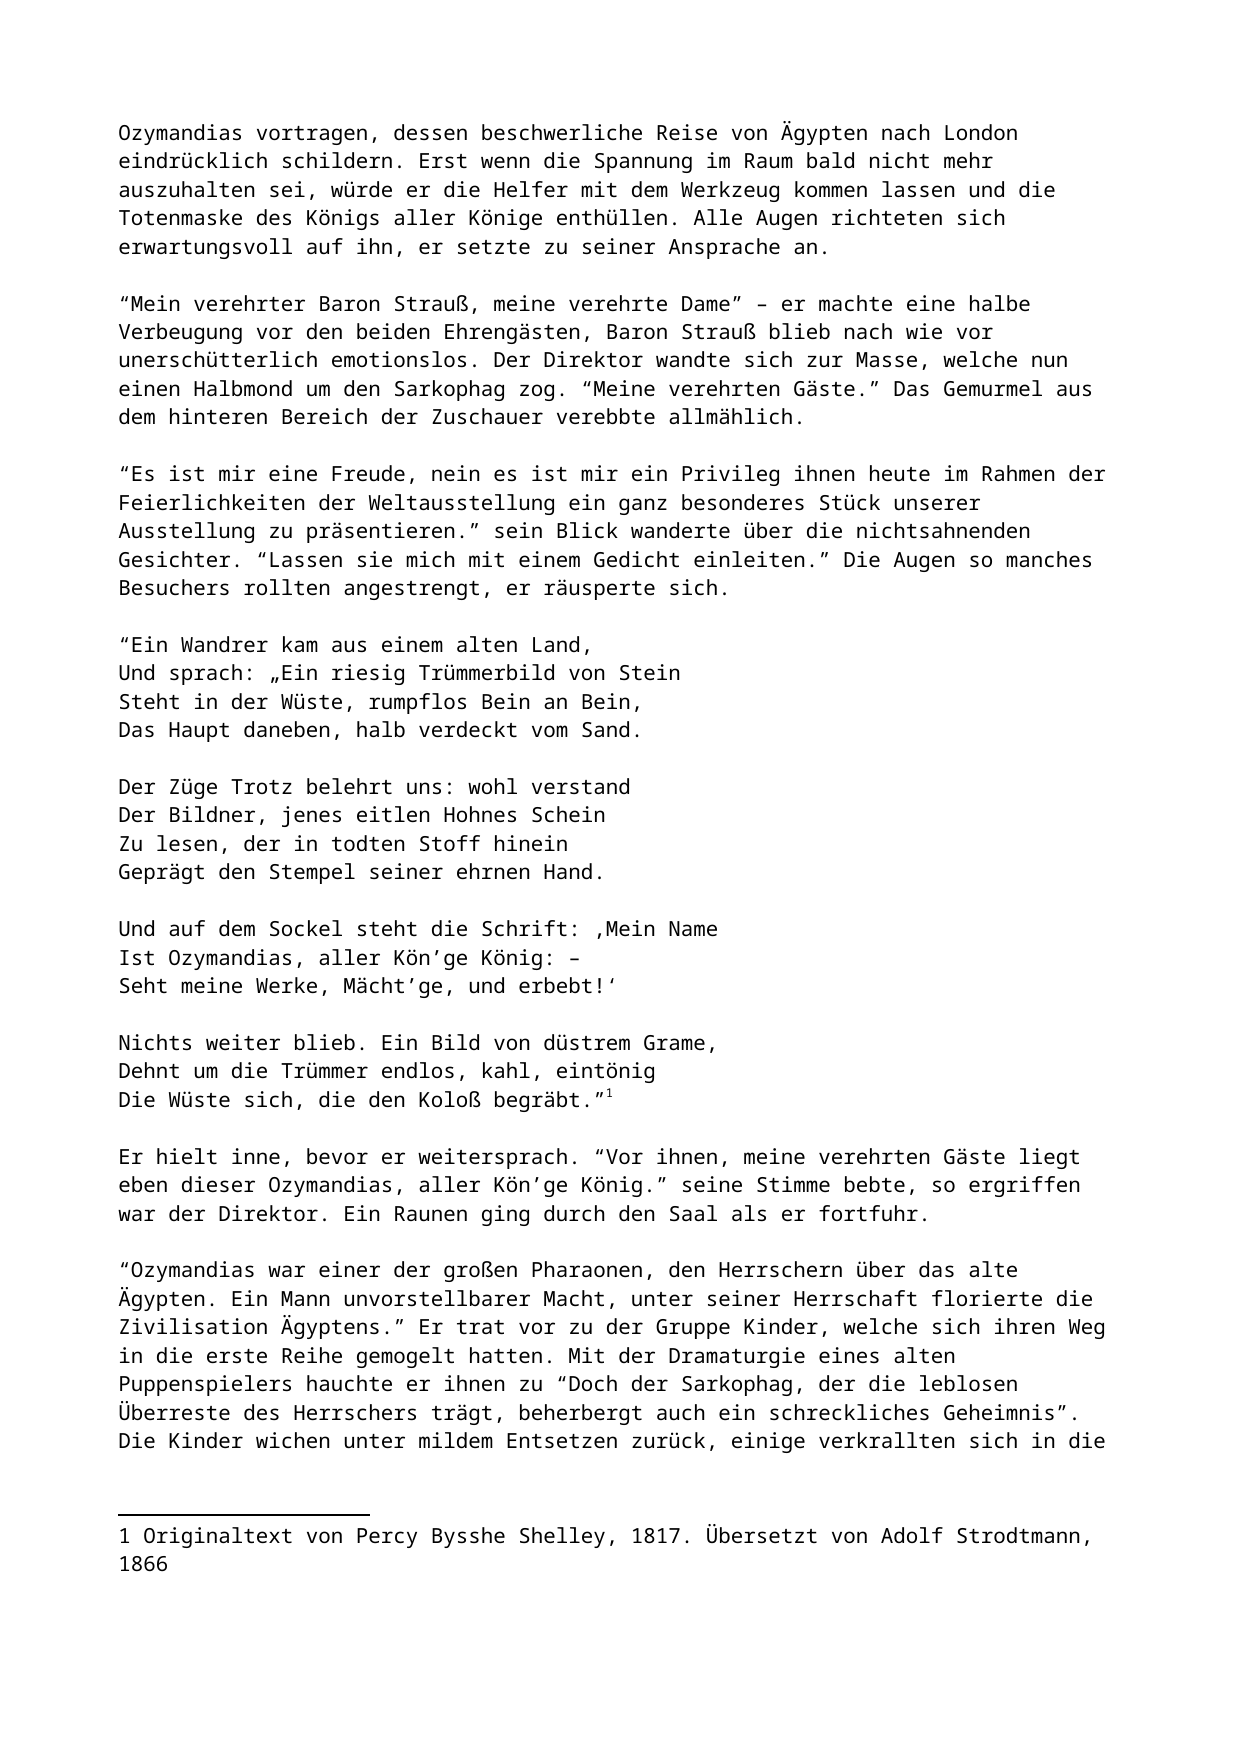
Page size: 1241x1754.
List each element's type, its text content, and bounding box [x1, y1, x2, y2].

text Er hielt inne, bevor er weitersprach. “Vor ihnen, meine verehrten Gäste liegt eben dieser Ozymandias, aller Kön’ge König.” seine Stimme bebte, so ergriffen war der Direktor. Ein Raunen ging durch den Saal als er fortfuhr. [118, 1142, 1122, 1227]
text “Es ist mir eine Freude, nein es ist mir ein Privileg ihnen heute im Rahmen der Feierlichkeiten der Weltausstellung ein ganz besonderes Stück unserer Ausstellung zu präsentieren.” sein Blick wanderte über die nichtsahnenden Gesichter. “Lassen sie mich mit einem Gedicht einleiten.” Die Augen so manches Besuchers rollten angestrengt, er räusperte sich. [118, 459, 1122, 602]
text “Mein verehrter Baron Strauß, meine verehrte Dame” – er machte eine halbe Verbeugung vor den beiden Ehrengästen, Baron Strauß blieb nach wie vor unerschütterlich emotionslos. Der Direktor wandte sich zur Masse, welche nun einen Halbmond um den Sarkophag zog. “Meine verehrten Gäste.” Das Gemurmel aus dem hinteren Bereich der Zuschauer verebbte allmählich. [118, 289, 1122, 431]
text “Ein Wandrer kam aus einem alten Land, Und sprach: „Ein riesig Trümmerbild von Stein Steht in der Wüste, rumpflos Bein an Bein, Das Haupt daneben, halb verdeckt vom Sand. Der Züge Trotz belehrt uns: wohl verstand Der Bildner, jenes eitlen Hohnes Schein Zu lesen, der in todten Stoff hinein Geprägt den Stempel seiner ehrnen Hand. Und auf dem Sockel steht die Schrift: ‚Mein Name Ist Ozymandias, aller Kön’ge König: – Seht meine Werke, Mächt’ge, und erbebt!‘ Nichts weiter blieb. Ein Bild von düstrem Grame, Dehnt um die Trümmer endlos, kahl, eintönig Die Wüste sich, die den Koloß begräbt.” [118, 630, 1122, 1113]
text Originaltext von Percy Bysshe Shelley, 1817. Übersetzt von Adolf Strodtmann, 1866 [118, 1521, 1122, 1578]
text “Ozymandias war einer der großen Pharaonen, den Herrschern über das alte Ägypten. Ein Mann unvorstellbarer Macht, unter seiner Herrschaft florierte die Zivilisation Ägyptens.” Er trat vor zu der Gruppe Kinder, welche sich ihren Weg in die erste Reihe gemogelt hatten. Mit der Dramaturgie eines alten Puppenspielers hauchte er ihnen zu “Doch der Sarkophag, der die leblosen Überreste des Herrschers trägt, beherbergt auch ein schreckliches Geheimnis”. Die Kinder wichen unter mildem Entsetzen zurück, einige verkrallten sich in die [118, 1256, 1122, 1455]
text Ozymandias vortragen, dessen beschwerliche Reise von Ägypten nach London eindrücklich schildern. Erst wenn die Spannung im Raum bald nicht mehr auszuhalten sei, würde er die Helfer mit dem Werkzeug kommen lassen und die Totenmaske des Königs aller Könige enthüllen. Alle Augen richteten sich erwartungsvoll auf ihn, er setzte zu seiner Ansprache an. [118, 118, 1122, 260]
